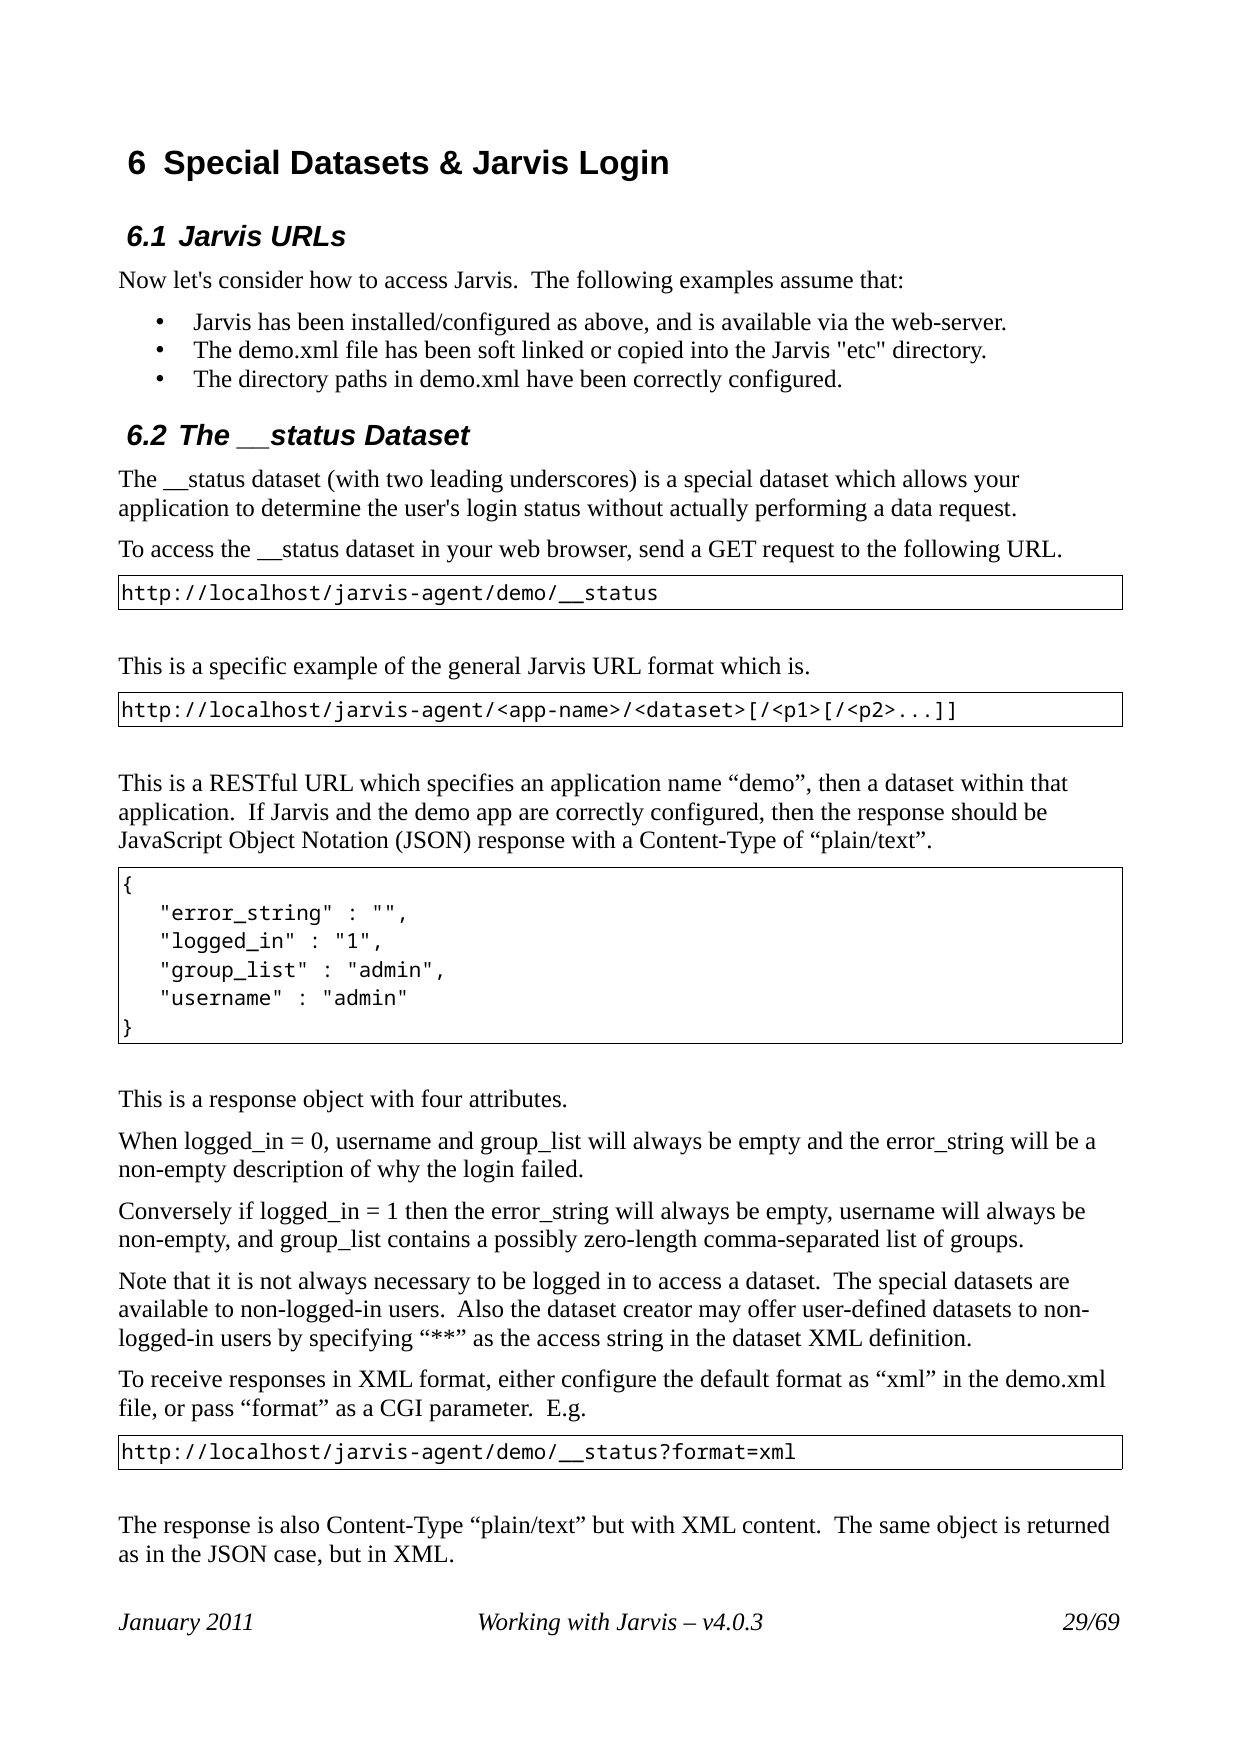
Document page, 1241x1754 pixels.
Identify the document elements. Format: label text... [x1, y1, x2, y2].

text Conversely if logged_in = 1 then the error_string will always be empty, username will always be non-empty, and group_list contains a possibly zero-length comma-separated list of groups. [118, 1196, 1122, 1253]
text Now let's consider how to access Jarvis. The following examples assume that: [118, 265, 1122, 294]
text "group_list" : "admin", [119, 952, 1122, 980]
text To receive responses in XML format, either configure the default format as “xml” in the demo.xml file, or pass “format” as a CGI parameter. E.g. [118, 1364, 1122, 1422]
text "error_string" : "", [119, 895, 1122, 923]
subtitle Special Datasets & Jarvis Login [118, 143, 1122, 182]
text } [119, 1009, 1122, 1043]
text "logged_in" : "1", [119, 923, 1122, 952]
list Jarvis has been installed/configured as above, and is available via the web-server. [156, 307, 1122, 335]
text When logged_in = 0, username and group_list will always be empty and the error_string will be a non-empty description of why the login failed. [118, 1126, 1122, 1183]
text To access the __status dataset in your web browser, send a GET request to the following URL. [118, 534, 1122, 563]
text "username" : "admin" [119, 980, 1122, 1009]
list The demo.xml file has been soft linked or copied into the Jarvis "etc" directory. [156, 335, 1122, 364]
text This is a response object with four attributes. [118, 1084, 1122, 1113]
text http://localhost/jarvis-agent/demo/__status [119, 576, 1122, 609]
text This is a specific example of the general Jarvis URL format which is. [118, 651, 1122, 679]
text http://localhost/jarvis-agent/<app-name>/<dataset>[/<p1>[/<p2>...]] [119, 693, 1122, 726]
text This is a RESTful URL which specifies an application name “demo”, then a dataset within that application. If Jarvis and the demo app are correctly configured, then the response should be JavaScript Object Notation (JSON) response with a Content-Type of “plain/text”. [118, 768, 1122, 854]
text http://localhost/jarvis-agent/demo/__status?format=xml [119, 1436, 1122, 1469]
text { [119, 868, 1122, 895]
text The __status dataset (with two leading underscores) is a special dataset which allows your application to determine the user's login status without actually performing a data request. [118, 464, 1122, 521]
subtitle Jarvis URLs [118, 219, 1122, 253]
text Note that it is not always necessary to be logged in to access a dataset. The special datasets are available to non-logged-in users. Also the dataset creator may offer user-defined datasets to non-logged-in users by specifying “**” as the access string in the dataset XML definition. [118, 1266, 1122, 1352]
text The response is also Content-Type “plain/text” but with XML content. The same object is returned as in the JSON case, but in XML. [118, 1510, 1122, 1568]
list The directory paths in demo.xml have been correctly configured. [156, 364, 1122, 393]
subtitle The __status Dataset [118, 418, 1122, 451]
